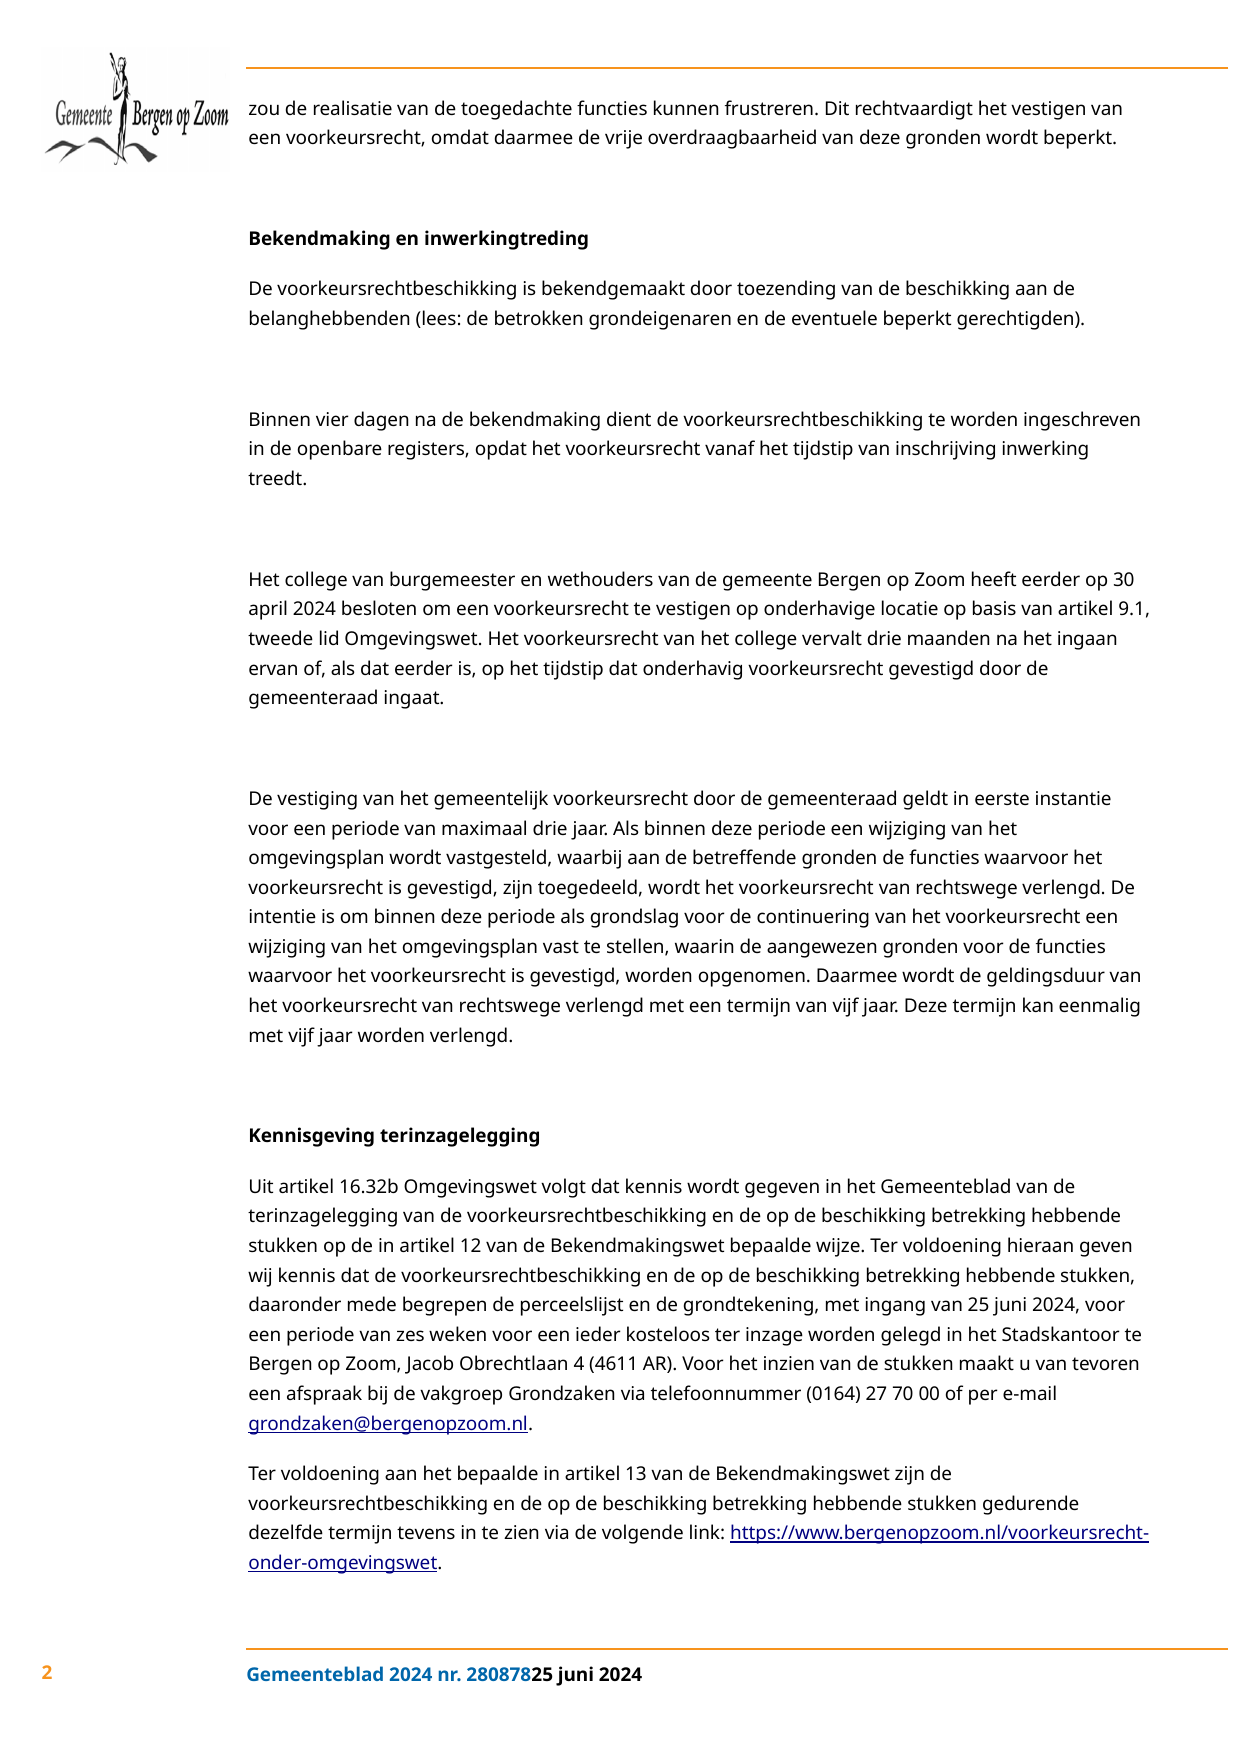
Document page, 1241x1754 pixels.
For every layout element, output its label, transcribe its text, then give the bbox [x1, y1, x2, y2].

text Binnen vier dagen na de bekendmaking dient de voorkeursrechtbeschikking te worden ingeschreven in de openbare registers, opdat het voorkeursrecht vanaf het tijdstip van inschrijving inwerking treedt. [248, 406, 1152, 491]
text Uit artikel 16.32b Omgevingswet volgt dat kennis wordt gegeven in het Gemeenteblad van de terinzagelegging van de voorkeursrechtbeschikking en de op de beschikking betrekking hebbende stukken op de in artikel 12 van de Bekendmakingswet bepaalde wijze. Ter voldoening hieraan geven wij kennis dat de voorkeursrechtbeschikking en de op de beschikking betrekking hebbende stukken, daaronder mede begrepen de perceelslijst en de grondtekening, met ingang van 25 juni 2024, voor een periode van zes weken voor een ieder kosteloos ter inzage worden gelegd in het Stadskantoor te Bergen op Zoom, Jacob Obrechtlaan 4 (4611 AR). Voor het inzien van de stukken maakt u van tevoren een afspraak bij de vakgroep Grondzaken via telefoonnummer (0164) 27 70 00 of per e-mail grondzaken@bergenopzoom.nl. [248, 1173, 1152, 1436]
text Bekendmaking en inwerkingtreding [248, 225, 1152, 251]
text Kennisgeving terinzagelegging [248, 1123, 1152, 1148]
text Het college van burgemeester en wethouders van de gemeente Bergen op Zoom heeft eerder op 30 april 2024 besloten om een voorkeursrecht te vestigen op onderhavige locatie op basis van artikel 9.1, tweede lid Omgevingswet. Het voorkeursrecht van het college vervalt drie maanden na het ingaan ervan of, als dat eerder is, op het tijdstip dat onderhavig voorkeursrecht gevestigd door de gemeenteraad ingaat. [248, 566, 1152, 710]
picture [41, 47, 231, 172]
text Ter voldoening aan het bepaalde in artikel 13 van de Bekendmakingswet zijn de voorkeursrechtbeschikking en de op de beschikking betrekking hebbende stukken gedurende dezelfde termijn tevens in te zien via de volgende link: https://www.bergenopzoom.nl/voorkeursrecht-onder-omgevingswet. [248, 1460, 1152, 1575]
text zou de realisatie van de toegedachte functies kunnen frustreren. Dit rechtvaardigt het vestigen van een voorkeursrecht, omdat daarmee de vrije overdraagbaarheid van deze gronden wordt beperkt. [248, 95, 1152, 150]
text De vestiging van het gemeentelijk voorkeursrecht door de gemeenteraad geldt in eerste instantie voor een periode van maximaal drie jaar. Als binnen deze periode een wijziging van het omgevingsplan wordt vastgesteld, waarbij aan de betreffende gronden de functies waarvoor het voorkeursrecht is gevestigd, zijn toegedeeld, wordt het voorkeursrecht van rechtswege verlengd. De intentie is om binnen deze periode als grondslag voor de continuering van het voorkeursrecht een wijziging van het omgevingsplan vast te stellen, waarin de aangewezen gronden voor de functies waarvoor het voorkeursrecht is gevestigd, worden opgenomen. Daarmee wordt de geldingsduur van het voorkeursrecht van rechtswege verlengd met een termijn van vijf jaar. Deze termijn kan eenmalig met vijf jaar worden verlengd. [248, 785, 1152, 1048]
text De voorkeursrechtbeschikking is bekendgemaakt door toezending van de beschikking aan de belanghebbenden (lees: de betrokken grondeigenaren en de eventuele beperkt gerechtigden). [248, 276, 1152, 331]
